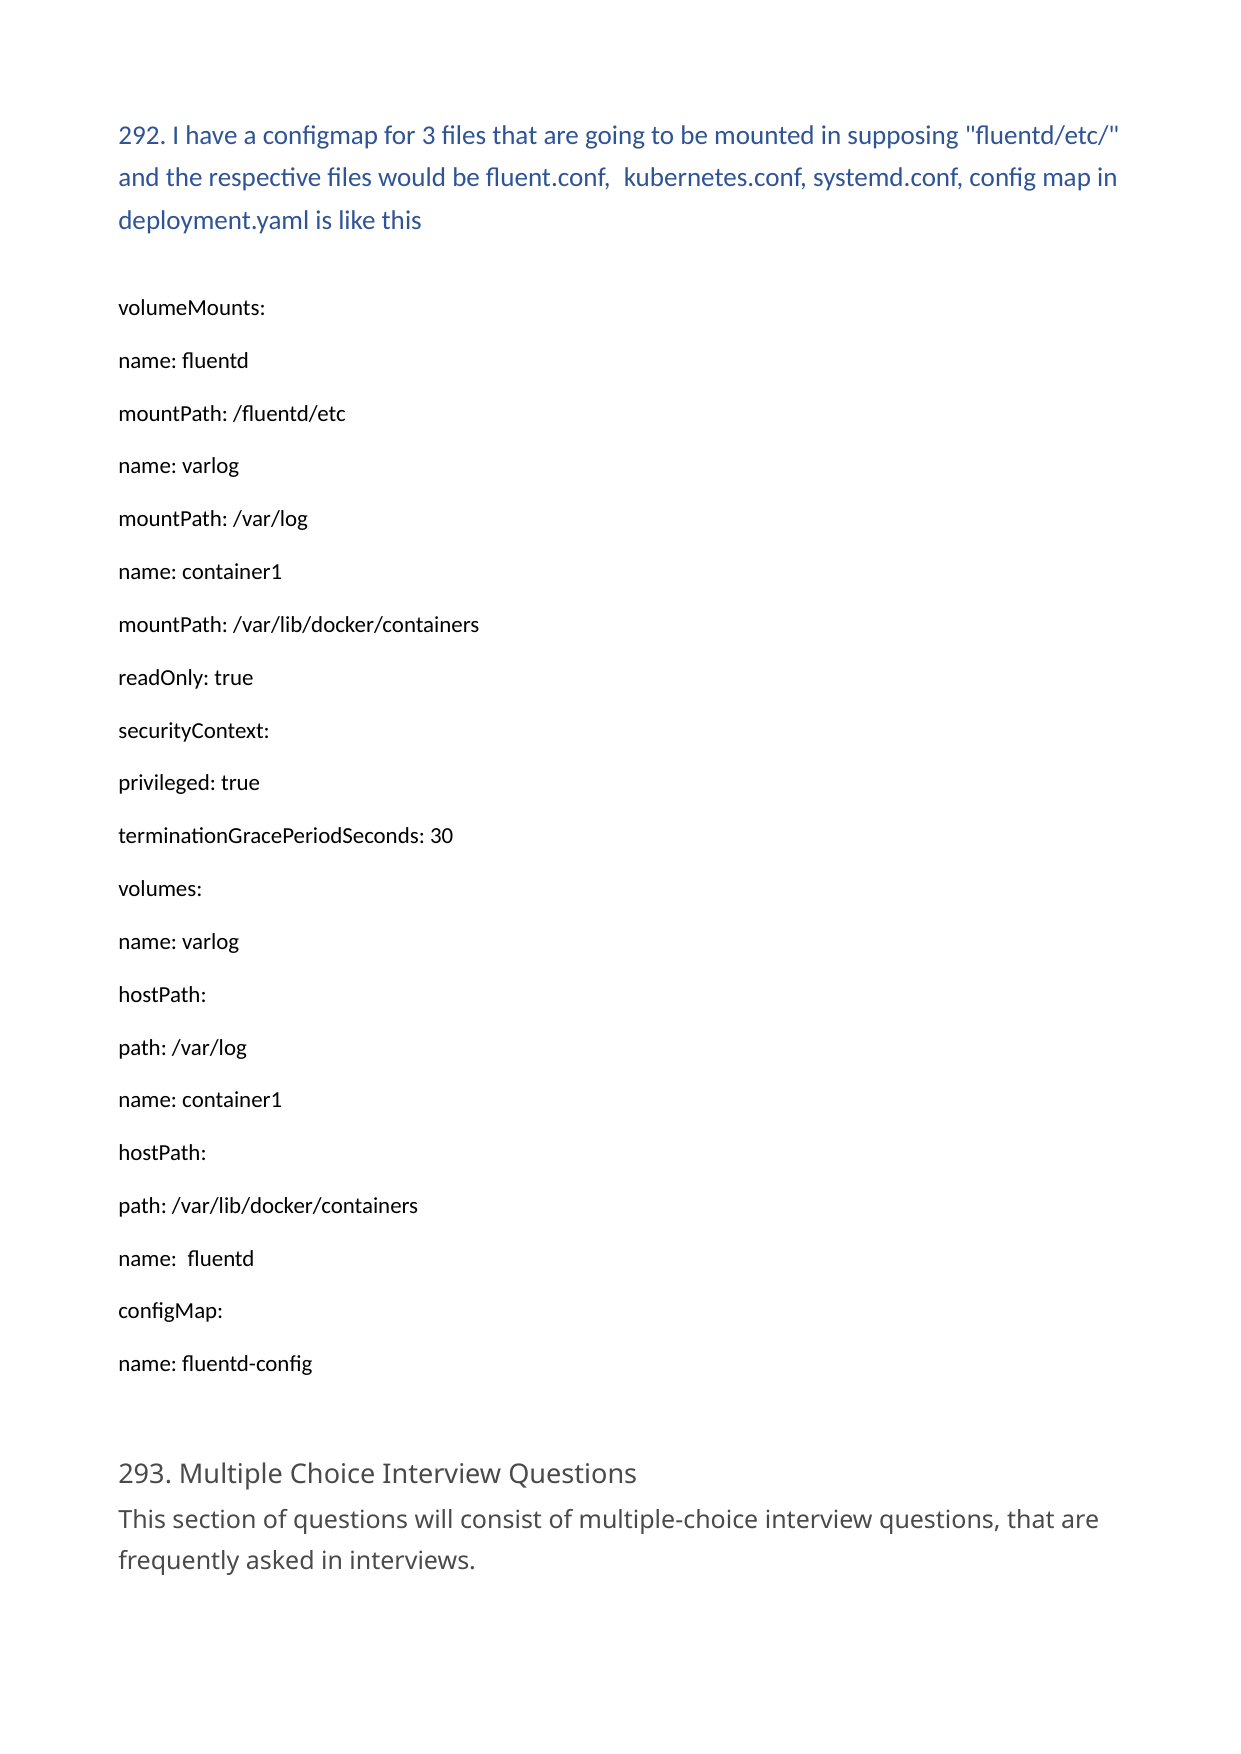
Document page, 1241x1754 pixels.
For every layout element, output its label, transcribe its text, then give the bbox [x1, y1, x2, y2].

text volumeMounts: [118, 293, 1122, 321]
text volumes: [118, 874, 1122, 902]
text securityContext: [118, 716, 1122, 744]
text terminationGracePeriodSeconds: 30 [118, 821, 1122, 849]
text readOnly: true [118, 663, 1122, 691]
text privileged: true [118, 768, 1122, 797]
text mountPath: /fluentd/etc [118, 399, 1122, 427]
text name: container1 [118, 557, 1122, 585]
text name: fluentd [118, 346, 1122, 374]
text hostPath: [118, 980, 1122, 1008]
text mountPath: /var/log [118, 504, 1122, 532]
text configMap: [118, 1297, 1122, 1325]
text name: varlog [118, 452, 1122, 480]
text mountPath: /var/lib/docker/containers [118, 610, 1122, 638]
subtitle 293. Multiple Choice Interview Questions [118, 1454, 1122, 1491]
text name: fluentd [118, 1244, 1122, 1272]
text path: /var/log [118, 1033, 1122, 1061]
text path: /var/lib/docker/containers [118, 1191, 1122, 1219]
text This section of questions will consist of multiple-choice interview questions, that are frequently asked in interviews. [118, 1502, 1122, 1576]
text name: varlog [118, 927, 1122, 955]
subtitle 292. I have a configmap for 3 files that are going to be mounted in supposing "fluentd/etc/" and the respective files would be fluent.conf, kubernetes.conf, systemd.conf, config map in deployment.yaml is like this [118, 118, 1122, 236]
text name: container1 [118, 1085, 1122, 1113]
text hostPath: [118, 1138, 1122, 1166]
text name: fluentd-config [118, 1349, 1122, 1377]
